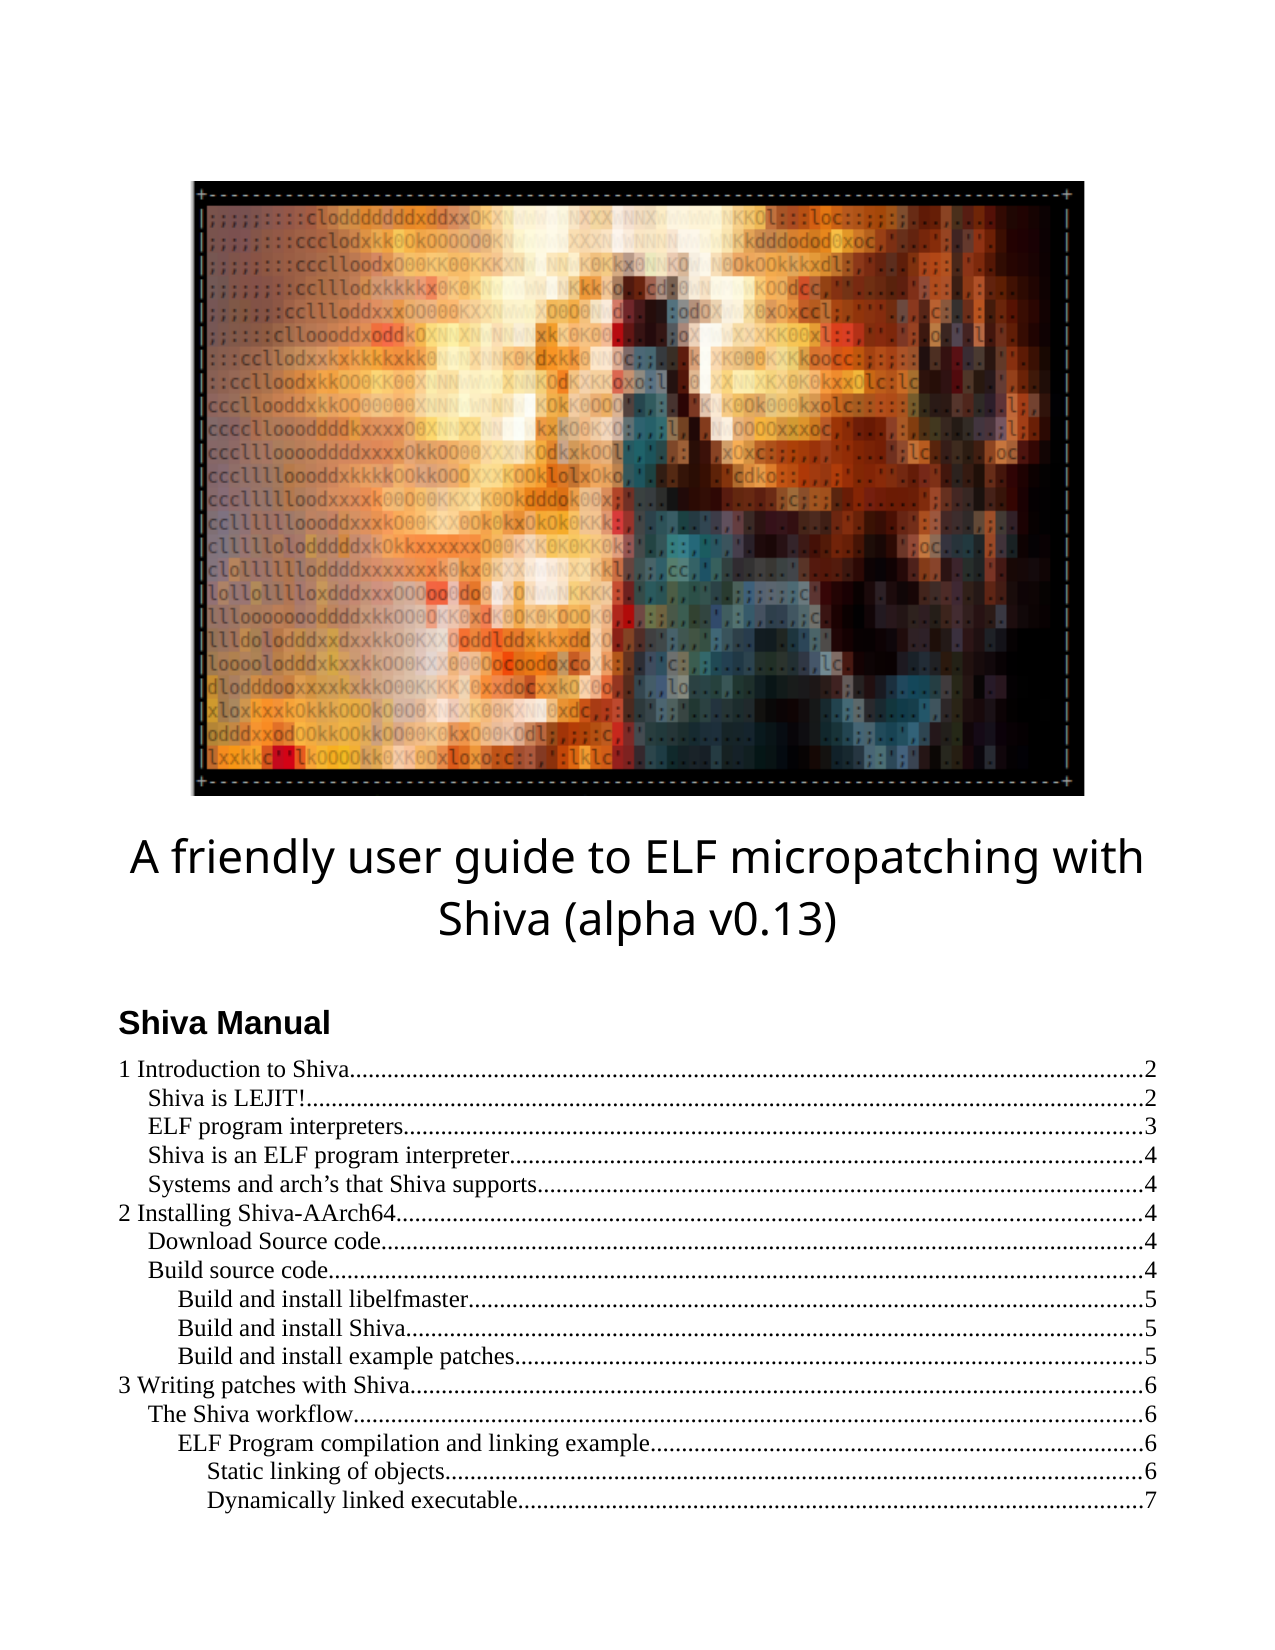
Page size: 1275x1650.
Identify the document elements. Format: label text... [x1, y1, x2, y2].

text 1 Introduction to Shiva 2 [118, 1054, 1157, 1083]
text A friendly user guide to ELF micropatching with Shiva (alpha v0.13) [118, 824, 1157, 949]
picture [190, 181, 1085, 796]
text Static linking of objects 6 [207, 1456, 1157, 1485]
text ELF program interpreters 3 [148, 1111, 1157, 1140]
text Build and install libelfmaster 5 [177, 1284, 1157, 1313]
text 2 Installing Shiva-AArch64 4 [118, 1198, 1157, 1226]
subtitle Shiva Manual [118, 1003, 1157, 1041]
text Dynamically linked executable 7 [207, 1485, 1157, 1514]
text Build and install Shiva 5 [177, 1313, 1157, 1341]
text Shiva is LEJIT! 2 [148, 1083, 1157, 1111]
text Download Source code 4 [148, 1226, 1157, 1255]
text Shiva is an ELF program interpreter 4 [148, 1140, 1157, 1169]
text The Shiva workflow 6 [148, 1399, 1157, 1428]
text Build and install example patches 5 [177, 1341, 1157, 1370]
text Build source code 4 [148, 1255, 1157, 1284]
text 3 Writing patches with Shiva 6 [118, 1370, 1157, 1399]
text ELF Program compilation and linking example 6 [177, 1428, 1157, 1456]
text Systems and arch’s that Shiva supports 4 [148, 1169, 1157, 1198]
